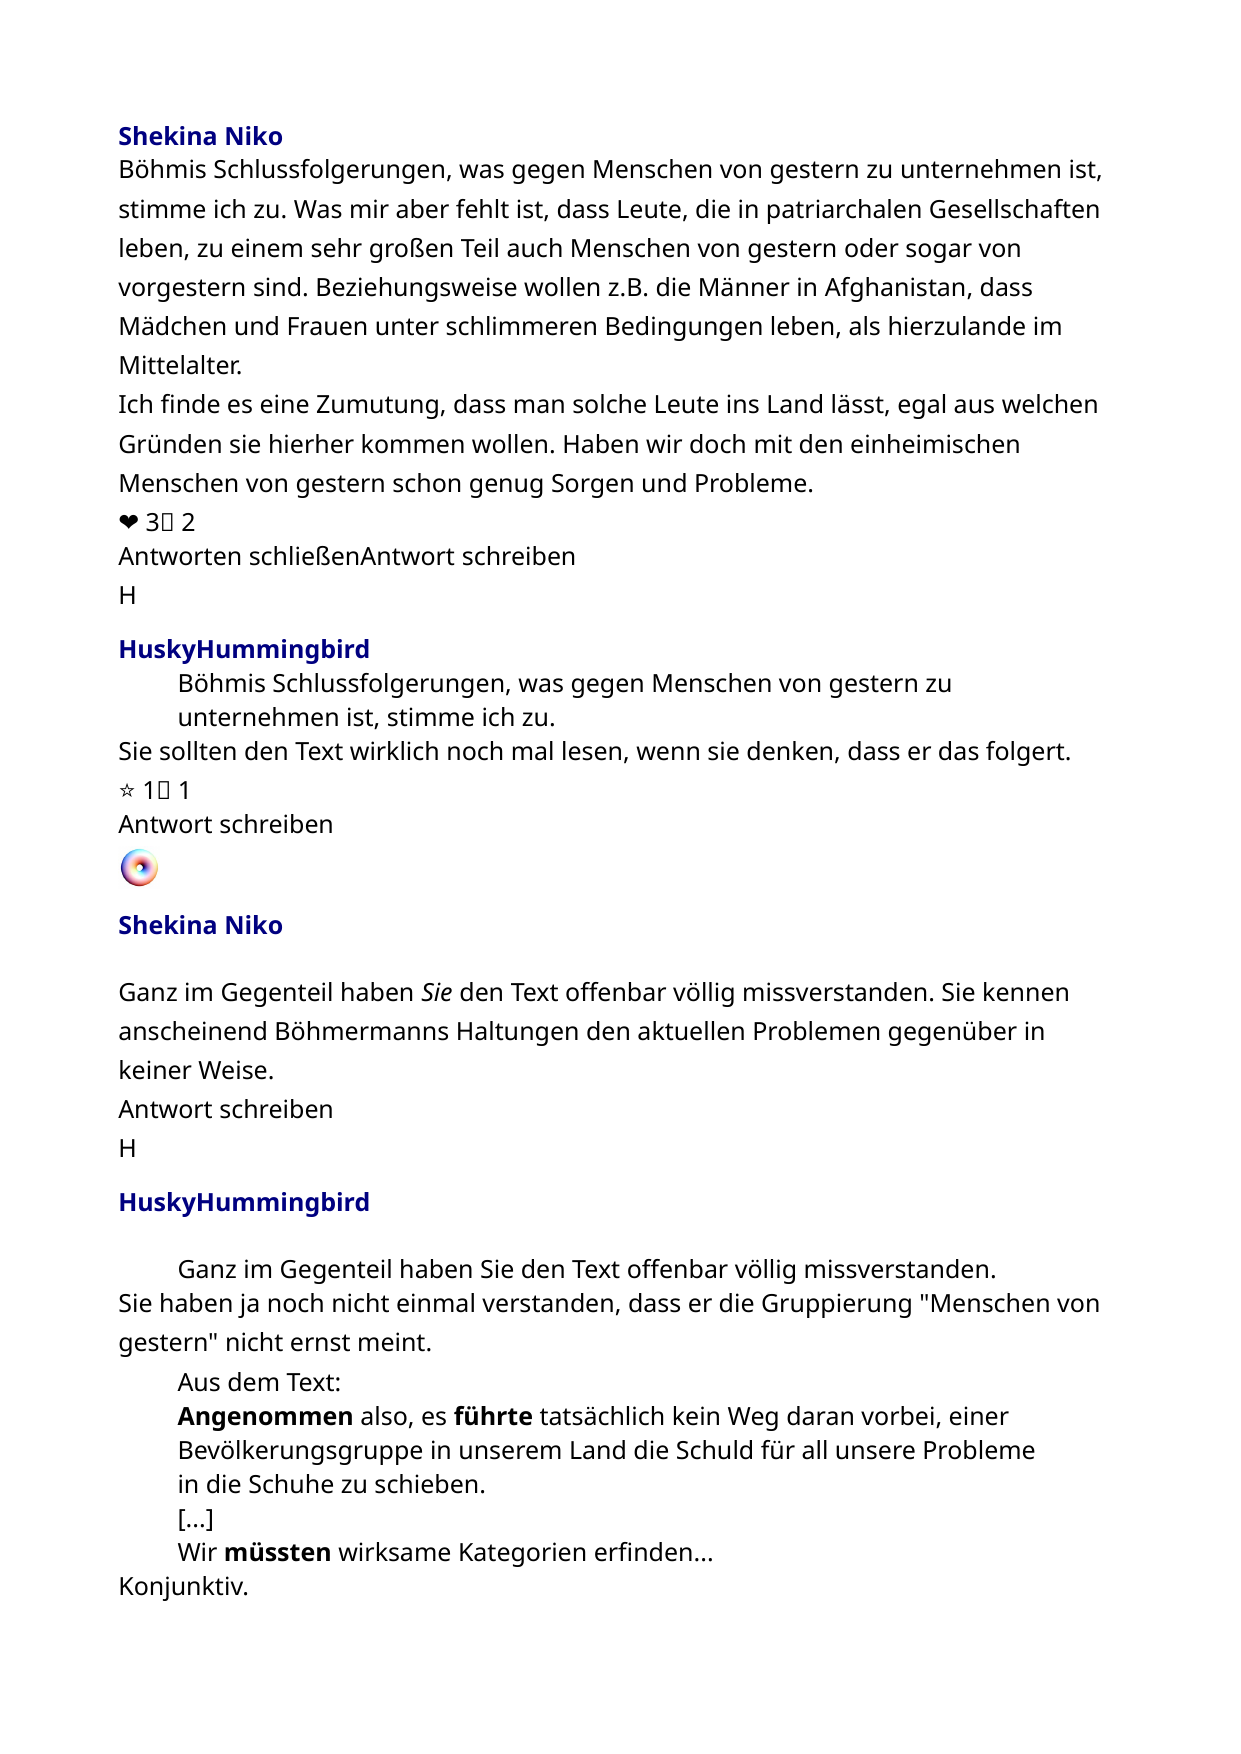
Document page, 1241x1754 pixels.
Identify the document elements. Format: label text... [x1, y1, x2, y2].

text Ganz im Gegenteil haben Sie den Text offenbar völlig missverstanden. [177, 1252, 1063, 1286]
text Antwort schreiben [118, 807, 1122, 841]
subtitle Shekina Niko [118, 118, 1122, 152]
subtitle HuskyHummingbird [118, 1185, 1122, 1219]
subtitle Shekina Niko [118, 907, 1122, 941]
text H [118, 578, 1122, 612]
text Sie haben ja noch nicht einmal verstanden, dass er die Gruppierung "Menschen von gestern" nicht ernst meint. [118, 1286, 1122, 1359]
text Böhmis Schlussfolgerungen, was gegen Menschen von gestern zu unternehmen ist, stimme ich zu. Was mir aber fehlt ist, dass Leute, die in patriarchalen Gesellschaften leben, zu einem sehr großen Teil auch Menschen von gestern oder sogar von vorgestern sind. Beziehungsweise wollen z.B. die Männer in Afghanistan, dass Mädchen und Frauen unter schlimmeren Bedingungen leben, als hierzulande im Mittelalter. [118, 152, 1122, 382]
text Ganz im Gegenteil haben Sie den Text offenbar völlig missverstanden. Sie kennen anscheinend Böhmermanns Haltungen den aktuellen Problemen gegenüber in keiner Weise. [118, 974, 1122, 1087]
text ❤️ 3🙁 2 [118, 505, 1122, 539]
picture [118, 846, 161, 889]
text H [118, 1131, 1122, 1165]
text Wir müssten wirksame Kategorien erfinden... [177, 1534, 1063, 1569]
subtitle HuskyHummingbird [118, 632, 1122, 666]
text ⭐️ 1🤨 1 [118, 773, 1122, 807]
text Aus dem Text: [177, 1364, 1063, 1398]
text Böhmis Schlussfolgerungen, was gegen Menschen von gestern zu unternehmen ist, stimme ich zu. [177, 666, 1063, 734]
text Sie sollten den Text wirklich noch mal lesen, wenn sie denken, dass er das folgert. [118, 734, 1122, 768]
text Antwort schreiben [118, 1092, 1122, 1126]
text Konjunktiv. [118, 1569, 1122, 1603]
text Ich finde es eine Zumutung, dass man solche Leute ins Land lässt, egal aus welchen Gründen sie hierher kommen wollen. Haben wir doch mit den einheimischen Menschen von gestern schon genug Sorgen und Probleme. [118, 387, 1122, 499]
text Antworten schließenAntwort schreiben [118, 539, 1122, 573]
text [...] [177, 1501, 1063, 1534]
text Angenommen also, es führte tatsächlich kein Weg daran vorbei, einer Bevölkerungsgruppe in unserem Land die Schuld für all unsere Probleme in die Schuhe zu schieben. [177, 1398, 1063, 1501]
